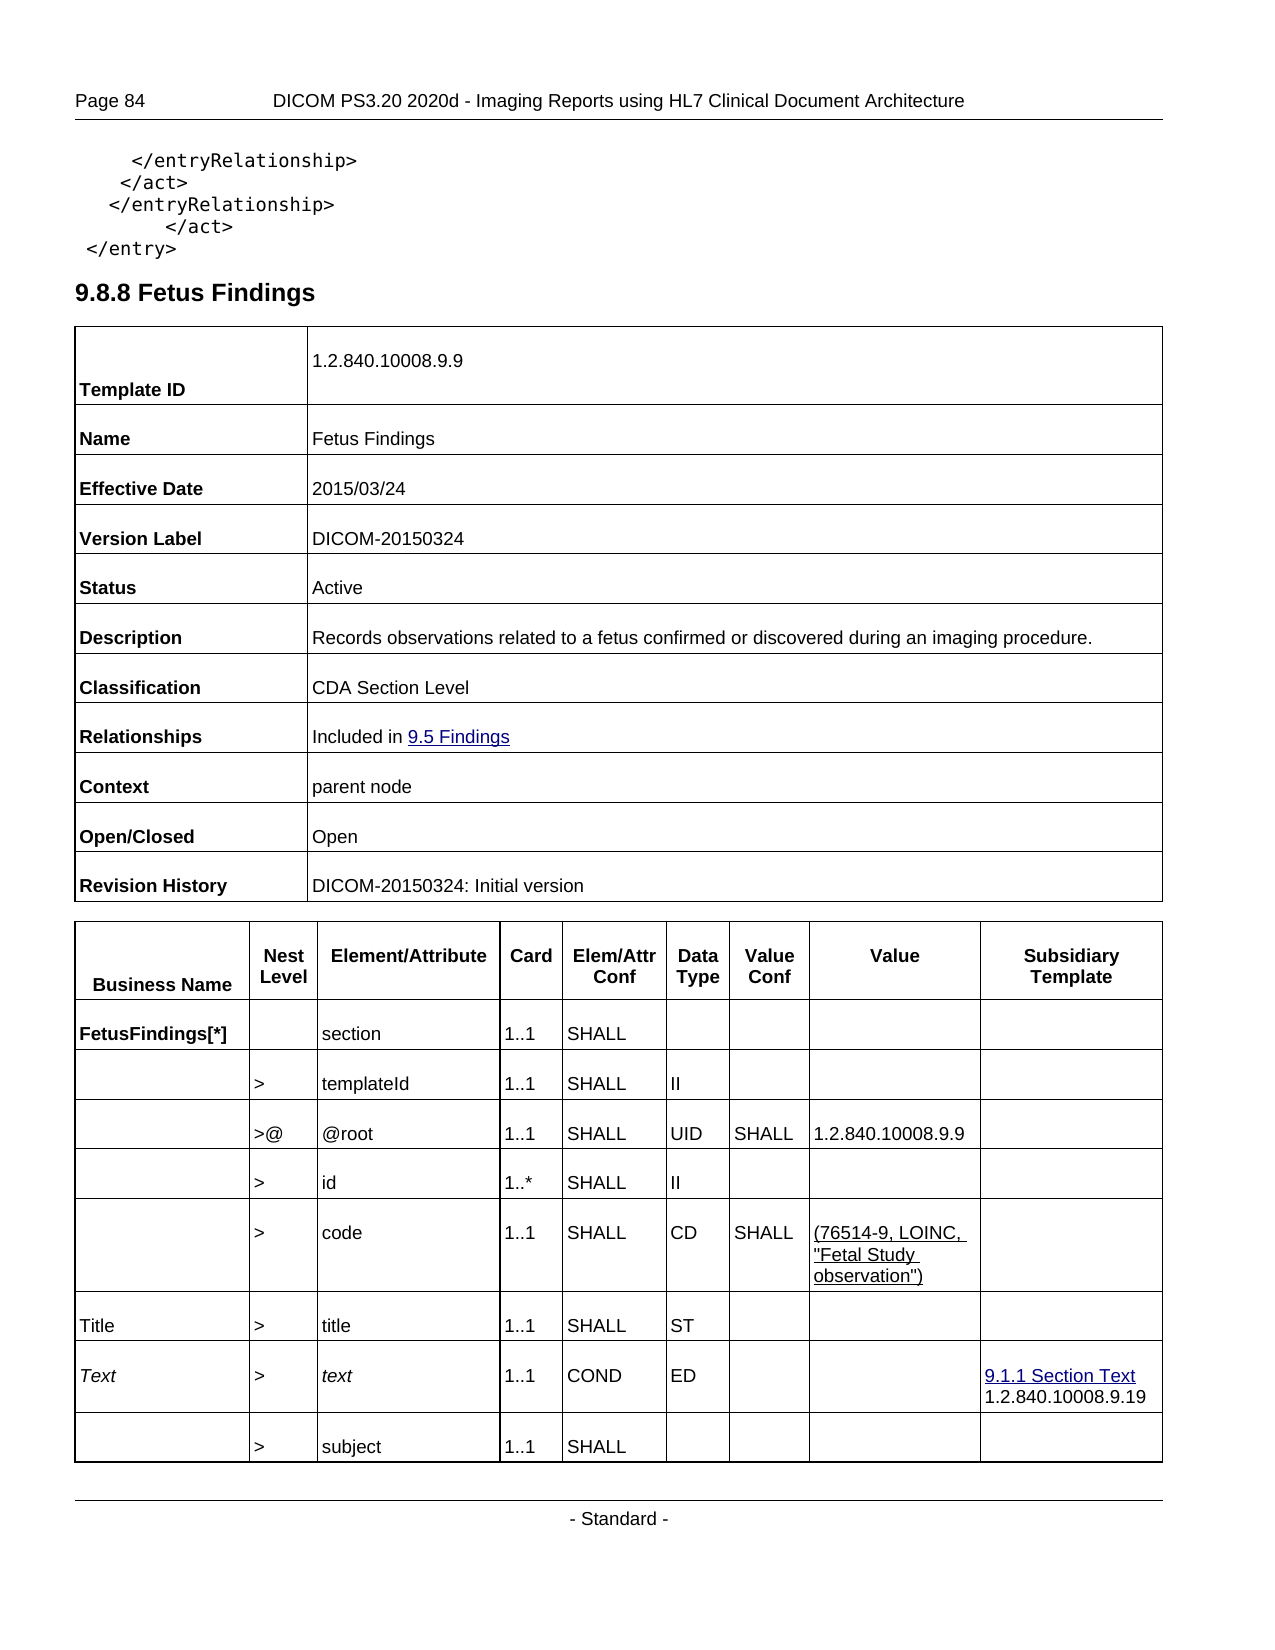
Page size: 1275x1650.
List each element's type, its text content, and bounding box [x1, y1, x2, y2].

table_cell [981, 1050, 1162, 1098]
table_cell [981, 1199, 1162, 1291]
table_cell [810, 1341, 980, 1412]
table_cell UID [667, 1100, 729, 1148]
table_cell DICOM-20150324: Initial version [308, 852, 1162, 901]
table_cell 1..1 [501, 1100, 562, 1148]
table_cell [730, 1050, 809, 1098]
table_cell 9.1.1 Section Text 1.2.840.10008.9.19 [981, 1341, 1162, 1412]
table_cell [730, 1149, 809, 1198]
table_cell [730, 1341, 809, 1412]
table_header Elem/Attr Conf [563, 922, 666, 999]
table_cell Fetus​Findings[*] [76, 1000, 249, 1049]
table_header Nest Level [250, 922, 317, 999]
table_cell 1..1 [501, 1000, 562, 1049]
table_cell 1..1 [501, 1341, 562, 1412]
table_header Subsidiary Template [981, 922, 1162, 999]
table_cell Context [76, 753, 307, 802]
table_cell SHALL [563, 1000, 666, 1049]
table_header Business Name [76, 922, 249, 999]
table_cell text [318, 1341, 499, 1412]
text 9.8.8 Fetus Findings [75, 278, 1162, 307]
table_cell Revision History [76, 852, 307, 901]
table_cell SHALL [563, 1149, 666, 1198]
table_cell code [318, 1199, 499, 1291]
table_cell Description [76, 604, 307, 652]
table_cell [730, 1292, 809, 1340]
table_cell Relationships [76, 703, 307, 752]
table_cell [981, 1413, 1162, 1461]
table_header Data Type [667, 922, 729, 999]
table_cell CDA Section Level [308, 654, 1162, 702]
table_cell COND [563, 1341, 666, 1412]
table_cell Active [308, 554, 1162, 603]
table_cell Status [76, 554, 307, 603]
table_cell > [250, 1341, 317, 1412]
table_cell [667, 1413, 729, 1461]
table_cell [250, 1000, 317, 1049]
table_cell [76, 1149, 249, 1198]
table_cell 1..1 [501, 1050, 562, 1098]
table_cell SHALL [563, 1413, 666, 1461]
table_cell [667, 1000, 729, 1049]
table_cell [76, 1050, 249, 1098]
table_cell Open/Closed [76, 803, 307, 851]
table_cell 1.2.840.10008.9.9 [810, 1100, 980, 1148]
table_cell [76, 1199, 249, 1291]
table_cell 1..1 [501, 1292, 562, 1340]
table_cell II [667, 1050, 729, 1098]
table_cell Records observations related to a fetus confirmed or discovered during an imaging procedure. [308, 604, 1162, 652]
table_cell SHALL [563, 1199, 666, 1291]
table_cell Effective Date [76, 455, 307, 503]
table_cell SHALL [730, 1100, 809, 1148]
table_cell Text [76, 1341, 249, 1412]
table_cell Title [76, 1292, 249, 1340]
table_cell Name [76, 405, 307, 454]
table_cell SHALL [563, 1100, 666, 1148]
table_cell [730, 1000, 809, 1049]
table_cell section [318, 1000, 499, 1049]
table_cell > [250, 1149, 317, 1198]
table_cell [810, 1000, 980, 1049]
table_cell [730, 1413, 809, 1461]
table_cell > [250, 1050, 317, 1098]
table_header Element/​Attribute [318, 922, 499, 999]
table_cell (76514-9, LOINC, "Fetal Study observation") [810, 1199, 980, 1291]
table_cell [76, 1413, 249, 1461]
table_cell Version Label [76, 505, 307, 553]
table_cell Included in 9.5 Findings [308, 703, 1162, 752]
table_cell >@ [250, 1100, 317, 1148]
table_cell [810, 1149, 980, 1198]
table_cell title [318, 1292, 499, 1340]
table_header Value Conf [730, 922, 809, 999]
table_cell @root [318, 1100, 499, 1148]
table_cell parent node [308, 753, 1162, 802]
table_cell > [250, 1413, 317, 1461]
table_cell DICOM-20150324 [308, 505, 1162, 553]
table_cell [981, 1000, 1162, 1049]
table_cell 1..1 [501, 1199, 562, 1291]
table_cell [76, 1100, 249, 1148]
table_cell Classification [76, 654, 307, 702]
table_header 1.2.840.10008.9.9 [308, 327, 1162, 404]
table_cell template​Id [318, 1050, 499, 1098]
table_cell 1..1 [501, 1413, 562, 1461]
table_header Template ID [76, 327, 307, 404]
table_cell Open [308, 803, 1162, 851]
table_cell subject [318, 1413, 499, 1461]
text </entryRelationship> </act> </entryRelationship> </act> </entry> [75, 150, 1162, 259]
table_cell Fetus Findings [308, 405, 1162, 454]
table_cell CD [667, 1199, 729, 1291]
table_cell SHALL [563, 1292, 666, 1340]
table_cell [981, 1292, 1162, 1340]
table_cell [810, 1050, 980, 1098]
table_cell [981, 1149, 1162, 1198]
table_cell 2015/03/24 [308, 455, 1162, 503]
table_header Value [810, 922, 980, 999]
table_cell > [250, 1199, 317, 1291]
table_cell ST [667, 1292, 729, 1340]
table_cell > [250, 1292, 317, 1340]
table_cell SHALL [563, 1050, 666, 1098]
table_cell II [667, 1149, 729, 1198]
table_header Card [501, 922, 562, 999]
table_cell 1..* [501, 1149, 562, 1198]
table_cell ED [667, 1341, 729, 1412]
table_cell SHALL [730, 1199, 809, 1291]
table_cell [810, 1413, 980, 1461]
table_cell id [318, 1149, 499, 1198]
table_cell [981, 1100, 1162, 1148]
table_cell [810, 1292, 980, 1340]
